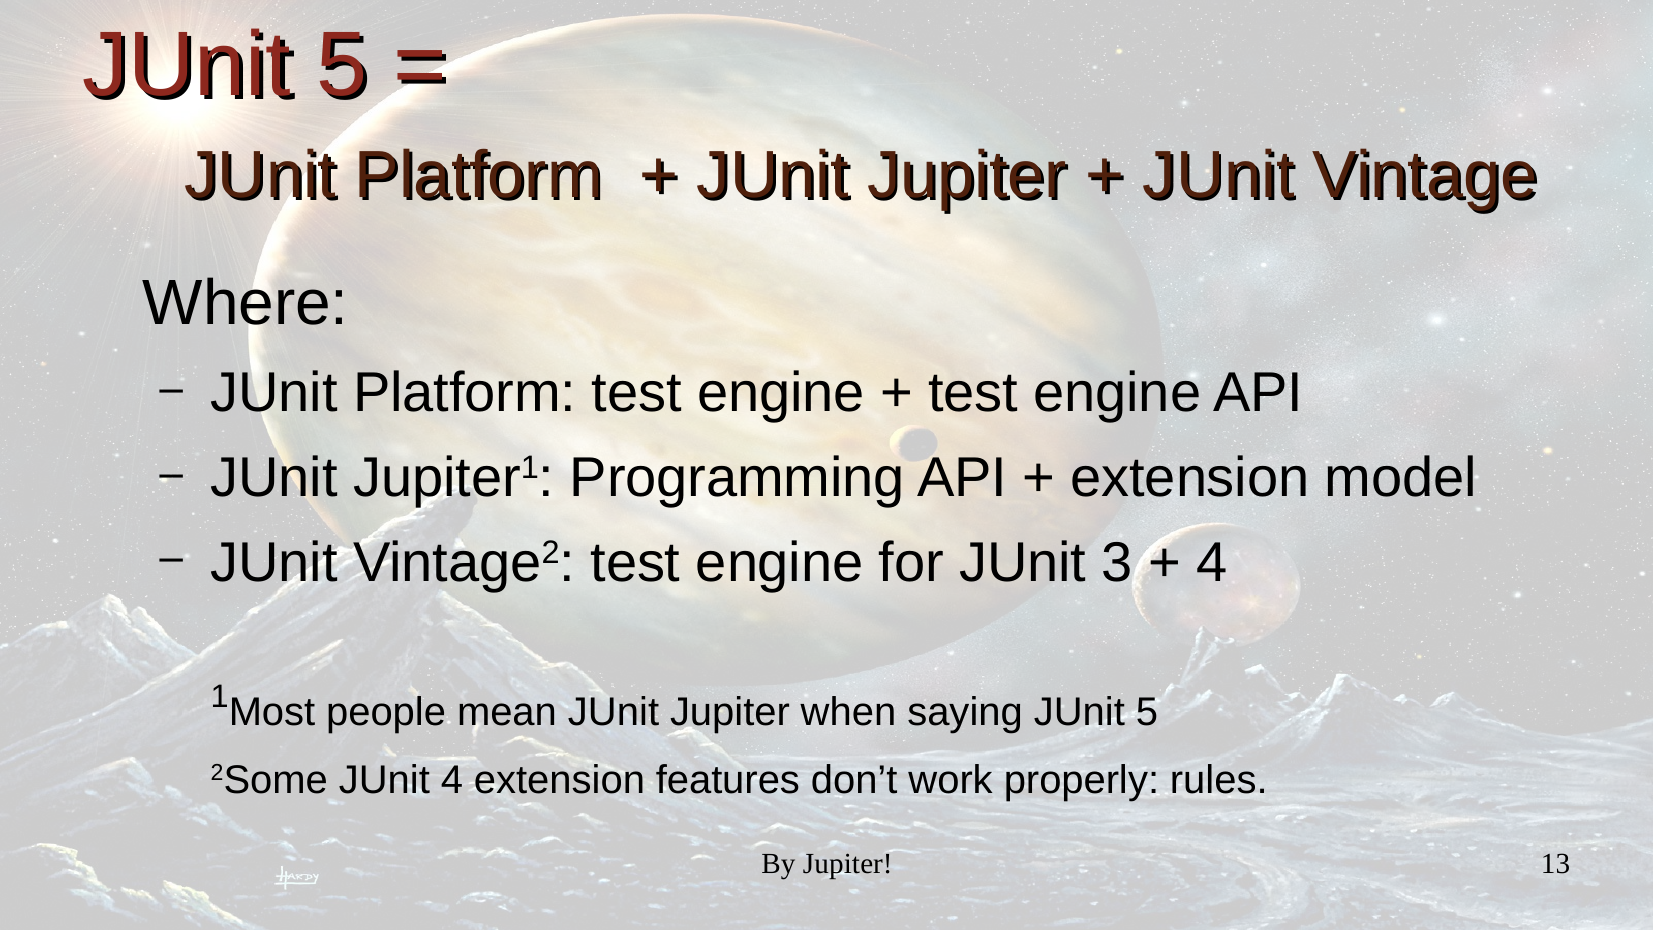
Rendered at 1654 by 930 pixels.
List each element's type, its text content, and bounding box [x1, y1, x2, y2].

list Where: JUnit Platform: test engine + test engine API JUnit Jupiter1: Programming API + extension model JUnit Vintage2: test engine for JUnit 3 + 4 1Most people mean JUnit Jupiter when saying JUnit 5 2Some JUnit 4 extension features don’t work properly: rules. [74, 266, 1563, 807]
title JUnit 5 = JUnit Platform + JUnit Jupiter + JUnit Vintage [82, 11, 1571, 218]
